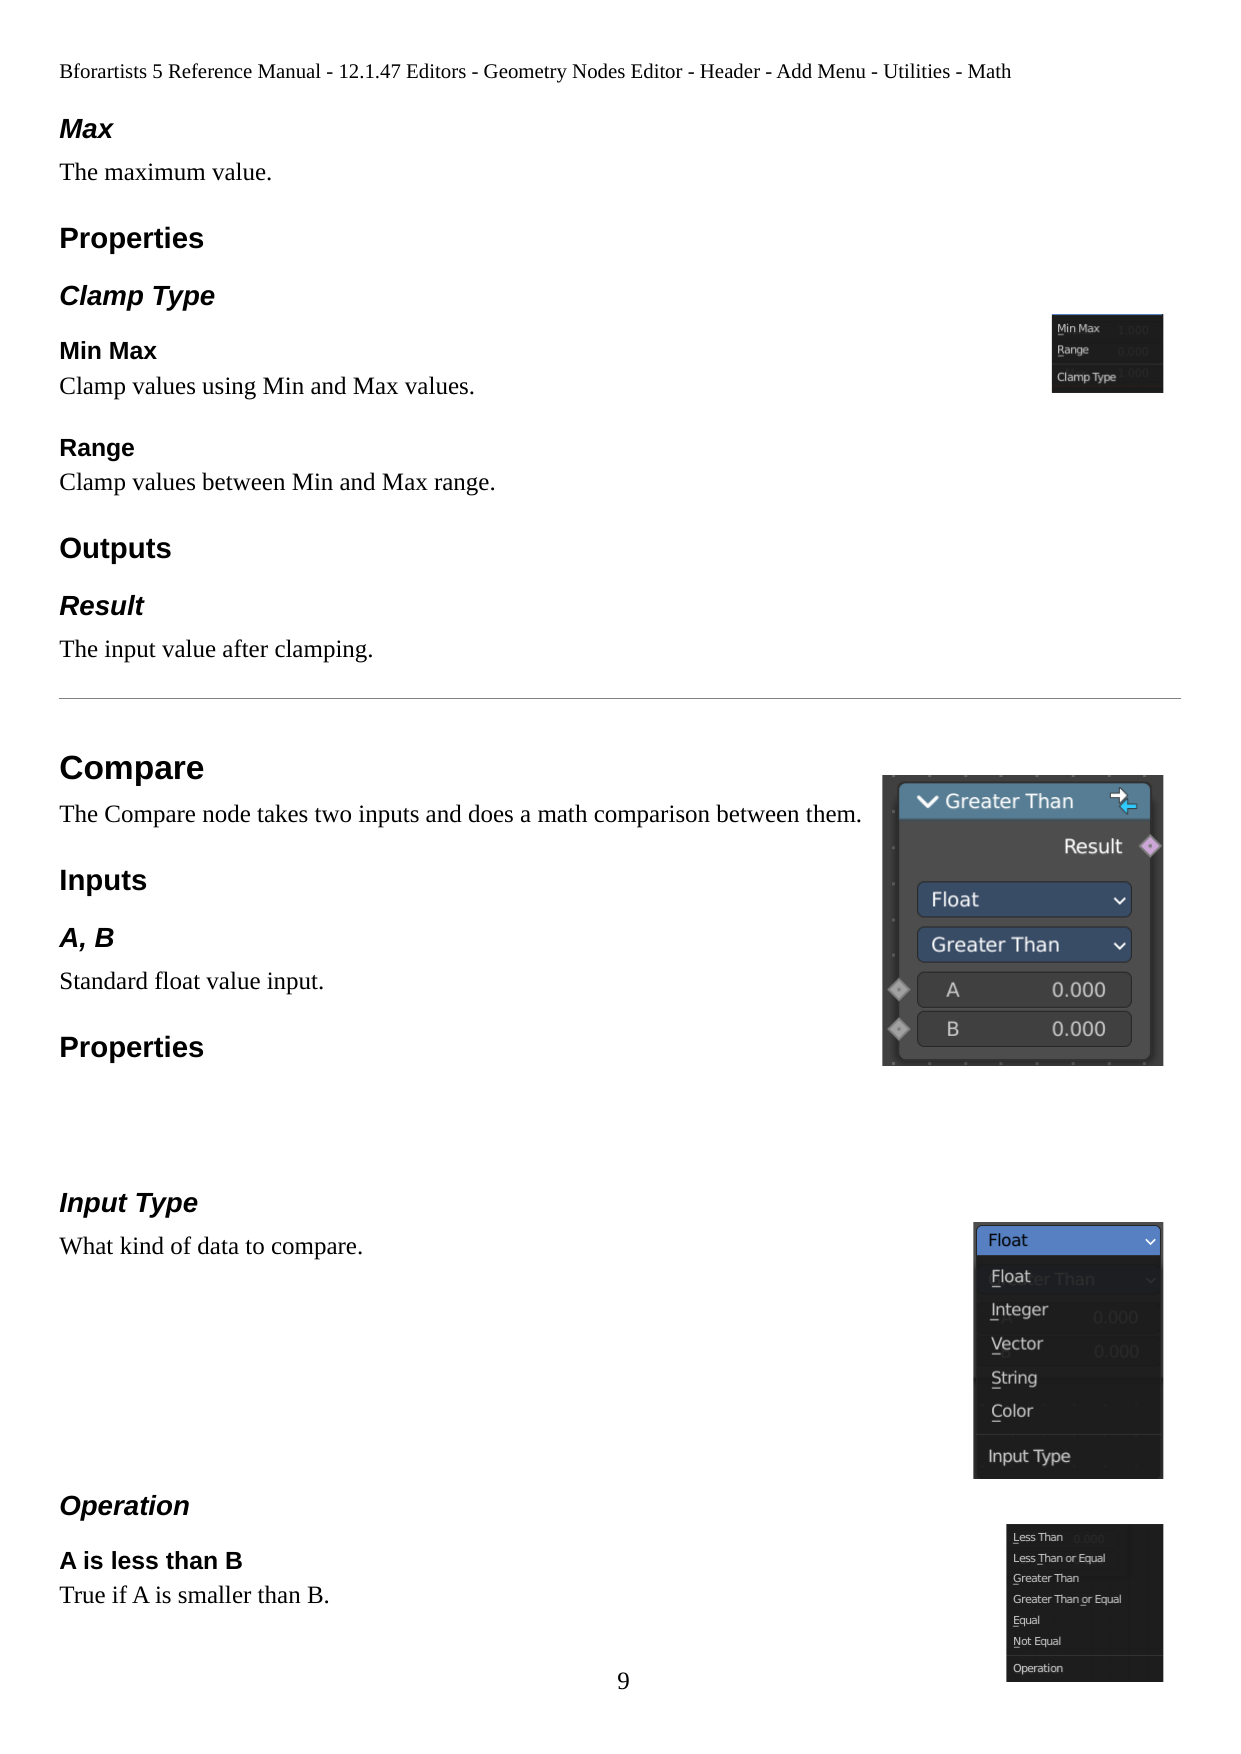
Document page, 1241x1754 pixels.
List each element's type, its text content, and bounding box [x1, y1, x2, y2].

subtitle [1164, 1546, 1181, 1574]
picture [1051, 314, 1164, 393]
subtitle Clamp Type [59, 279, 1181, 311]
subtitle Max [59, 113, 1181, 144]
subtitle Properties [59, 1030, 882, 1063]
text The Compare node takes two inputs and does a math comparison between them. [59, 799, 882, 828]
picture [973, 1222, 1164, 1479]
text What kind of data to compare. [59, 1231, 973, 1260]
subtitle Properties [59, 221, 1181, 254]
subtitle Operation [59, 1489, 1181, 1521]
subtitle A, B [59, 922, 882, 954]
text Standard float value input. [59, 966, 882, 995]
text Clamp values between Min and Max range. [59, 467, 1181, 496]
subtitle Min Max [59, 336, 1051, 365]
text Clamp values using Min and Max values. [59, 371, 1181, 400]
subtitle [1164, 336, 1181, 365]
subtitle A is less than B [59, 1546, 1006, 1574]
subtitle Inputs [59, 863, 882, 897]
subtitle [1164, 863, 1181, 897]
subtitle [1164, 922, 1181, 954]
picture [1006, 1524, 1164, 1682]
subtitle Result [59, 590, 1181, 622]
text The input value after clamping. [59, 634, 1181, 663]
subtitle Range [59, 433, 1181, 461]
picture [882, 775, 1164, 1066]
subtitle Input Type [59, 1187, 1181, 1218]
text True if A is smaller than B. [59, 1581, 1006, 1609]
subtitle Outputs [59, 531, 1181, 565]
subtitle Compare [59, 748, 1181, 787]
subtitle [1164, 1030, 1181, 1063]
text The maximum value. [59, 157, 1181, 186]
